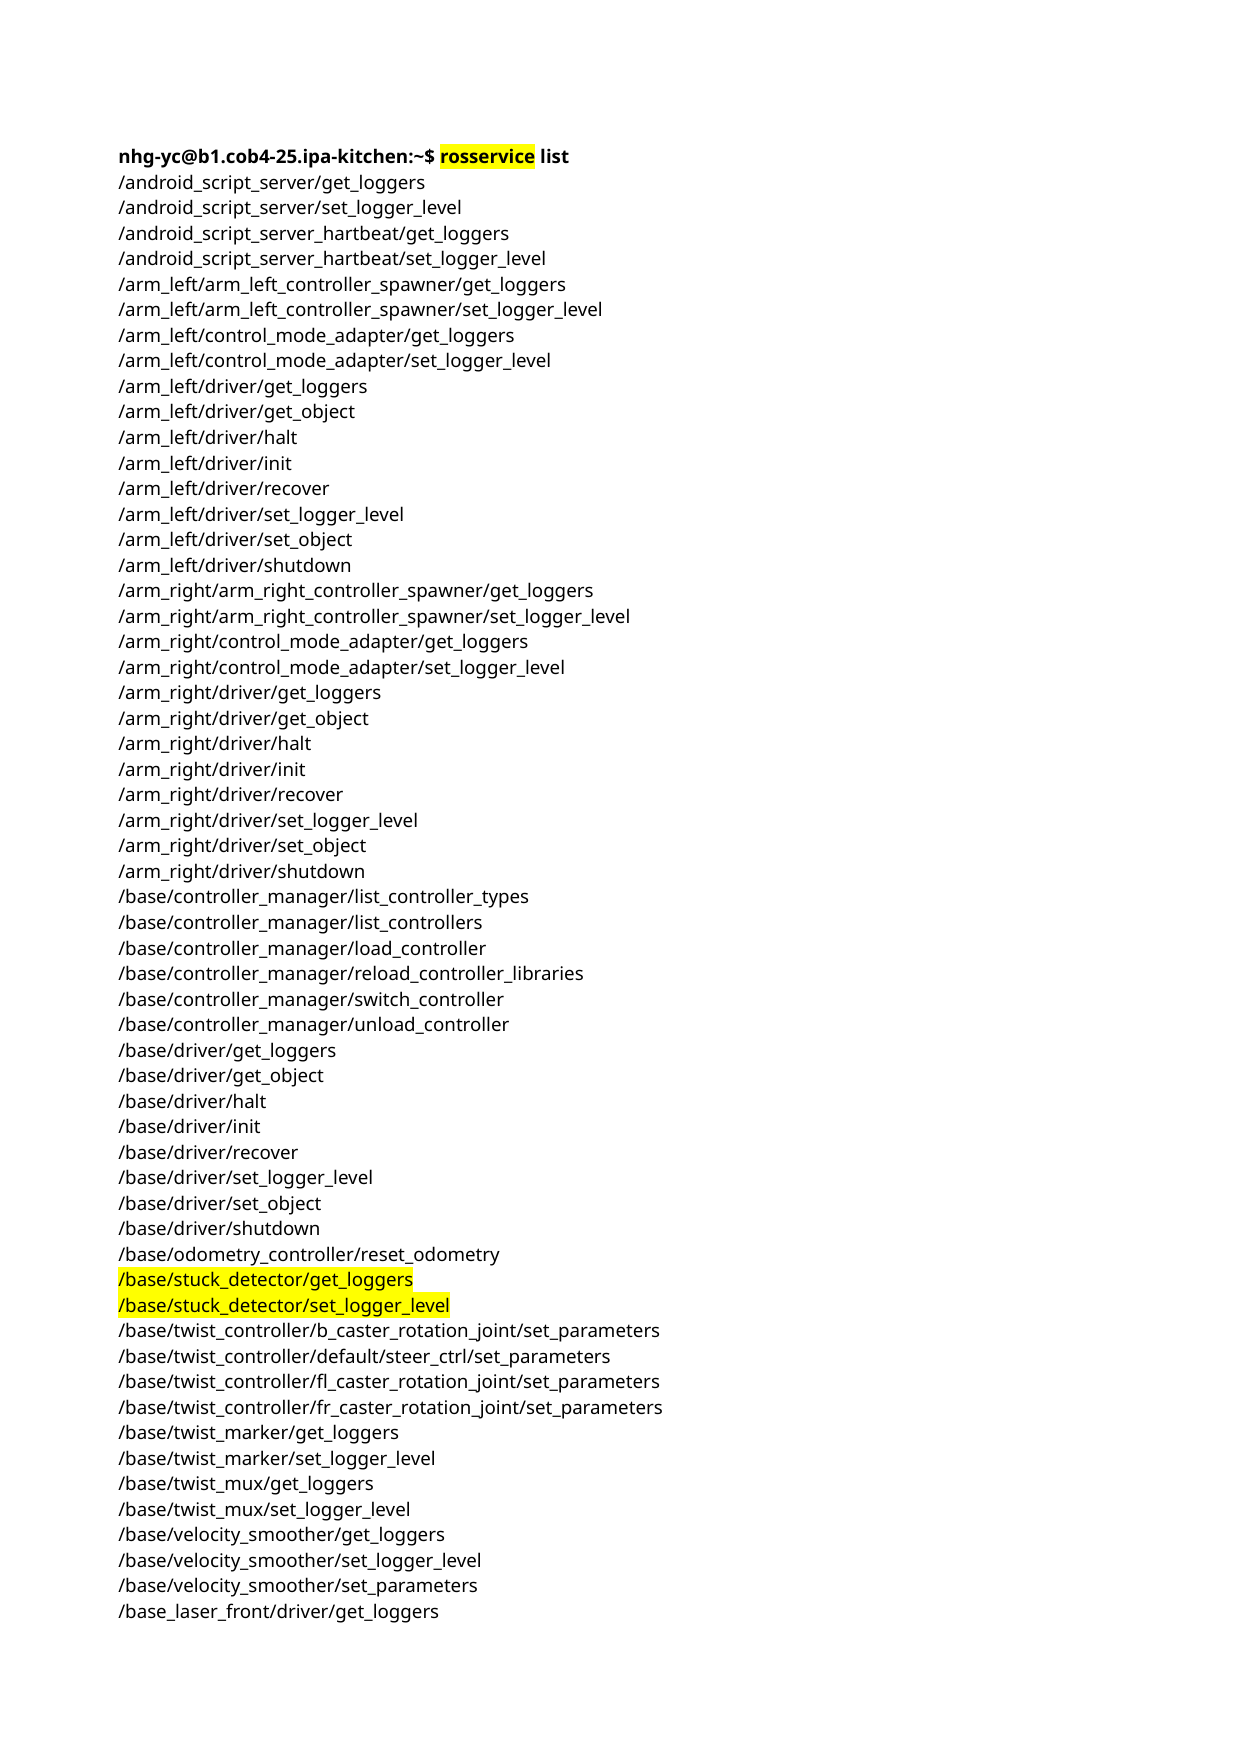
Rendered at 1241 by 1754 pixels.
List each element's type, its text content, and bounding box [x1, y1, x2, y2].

text /base/driver/set_object [118, 1190, 1122, 1216]
text /arm_left/arm_left_controller_spawner/set_logger_level [118, 297, 1122, 322]
text /arm_left/driver/halt [118, 424, 1122, 450]
text /arm_left/control_mode_adapter/set_logger_level [118, 348, 1122, 373]
text /base/driver/get_object [118, 1062, 1122, 1088]
text nhg-yc@b1.cob4-25.ipa-kitchen:~$ rosservice list [118, 144, 1122, 169]
text /base/controller_manager/load_controller [118, 935, 1122, 960]
text /base/stuck_detector/set_logger_level [118, 1292, 1122, 1318]
text /arm_left/driver/recover [118, 475, 1122, 501]
text /base/twist_marker/get_loggers [118, 1420, 1122, 1445]
text /base/controller_manager/unload_controller [118, 1011, 1122, 1037]
text /arm_right/driver/get_loggers [118, 679, 1122, 705]
text /base/stuck_detector/get_loggers [118, 1267, 1122, 1292]
text /arm_right/driver/set_object [118, 833, 1122, 858]
text /base/driver/shutdown [118, 1216, 1122, 1241]
text /arm_right/driver/set_logger_level [118, 807, 1122, 833]
text /arm_left/driver/init [118, 450, 1122, 475]
text /base/controller_manager/switch_controller [118, 986, 1122, 1011]
text /arm_right/control_mode_adapter/set_logger_level [118, 654, 1122, 679]
text /arm_right/control_mode_adapter/get_loggers [118, 628, 1122, 654]
text /base/twist_mux/get_loggers [118, 1471, 1122, 1496]
text /android_script_server/set_logger_level [118, 195, 1122, 220]
text /base/twist_controller/fl_caster_rotation_joint/set_parameters [118, 1369, 1122, 1394]
text /base/velocity_smoother/set_logger_level [118, 1547, 1122, 1573]
text /base/driver/recover [118, 1139, 1122, 1164]
text /arm_left/control_mode_adapter/get_loggers [118, 322, 1122, 348]
text /android_script_server/get_loggers [118, 169, 1122, 195]
text /arm_right/driver/halt [118, 731, 1122, 756]
text /arm_right/driver/shutdown [118, 858, 1122, 884]
text /arm_right/arm_right_controller_spawner/set_logger_level [118, 603, 1122, 628]
text /base/driver/halt [118, 1088, 1122, 1113]
text /android_script_server_hartbeat/get_loggers [118, 220, 1122, 246]
text /base/controller_manager/list_controllers [118, 909, 1122, 935]
text /arm_right/driver/recover [118, 782, 1122, 807]
text /base/velocity_smoother/set_parameters [118, 1573, 1122, 1598]
text /base/twist_controller/fr_caster_rotation_joint/set_parameters [118, 1394, 1122, 1420]
text /base/odometry_controller/reset_odometry [118, 1241, 1122, 1267]
text /base/twist_mux/set_logger_level [118, 1496, 1122, 1522]
text /arm_right/driver/init [118, 756, 1122, 782]
text /arm_left/driver/get_object [118, 399, 1122, 424]
text /base/driver/get_loggers [118, 1037, 1122, 1062]
text /base/twist_controller/b_caster_rotation_joint/set_parameters [118, 1318, 1122, 1343]
text /base/driver/init [118, 1113, 1122, 1139]
text /base/velocity_smoother/get_loggers [118, 1522, 1122, 1547]
text /arm_left/driver/shutdown [118, 552, 1122, 577]
text /base/controller_manager/list_controller_types [118, 884, 1122, 909]
text /arm_left/driver/set_object [118, 526, 1122, 552]
text /base/twist_controller/default/steer_ctrl/set_parameters [118, 1343, 1122, 1369]
text /arm_right/driver/get_object [118, 705, 1122, 731]
text /android_script_server_hartbeat/set_logger_level [118, 246, 1122, 271]
text /arm_left/arm_left_controller_spawner/get_loggers [118, 271, 1122, 297]
text /base/controller_manager/reload_controller_libraries [118, 960, 1122, 986]
text /arm_left/driver/get_loggers [118, 373, 1122, 399]
text /base/driver/set_logger_level [118, 1164, 1122, 1190]
text /arm_right/arm_right_controller_spawner/get_loggers [118, 577, 1122, 603]
text /base/twist_marker/set_logger_level [118, 1445, 1122, 1471]
text /base_laser_front/driver/get_loggers [118, 1598, 1122, 1624]
text /arm_left/driver/set_logger_level [118, 501, 1122, 526]
